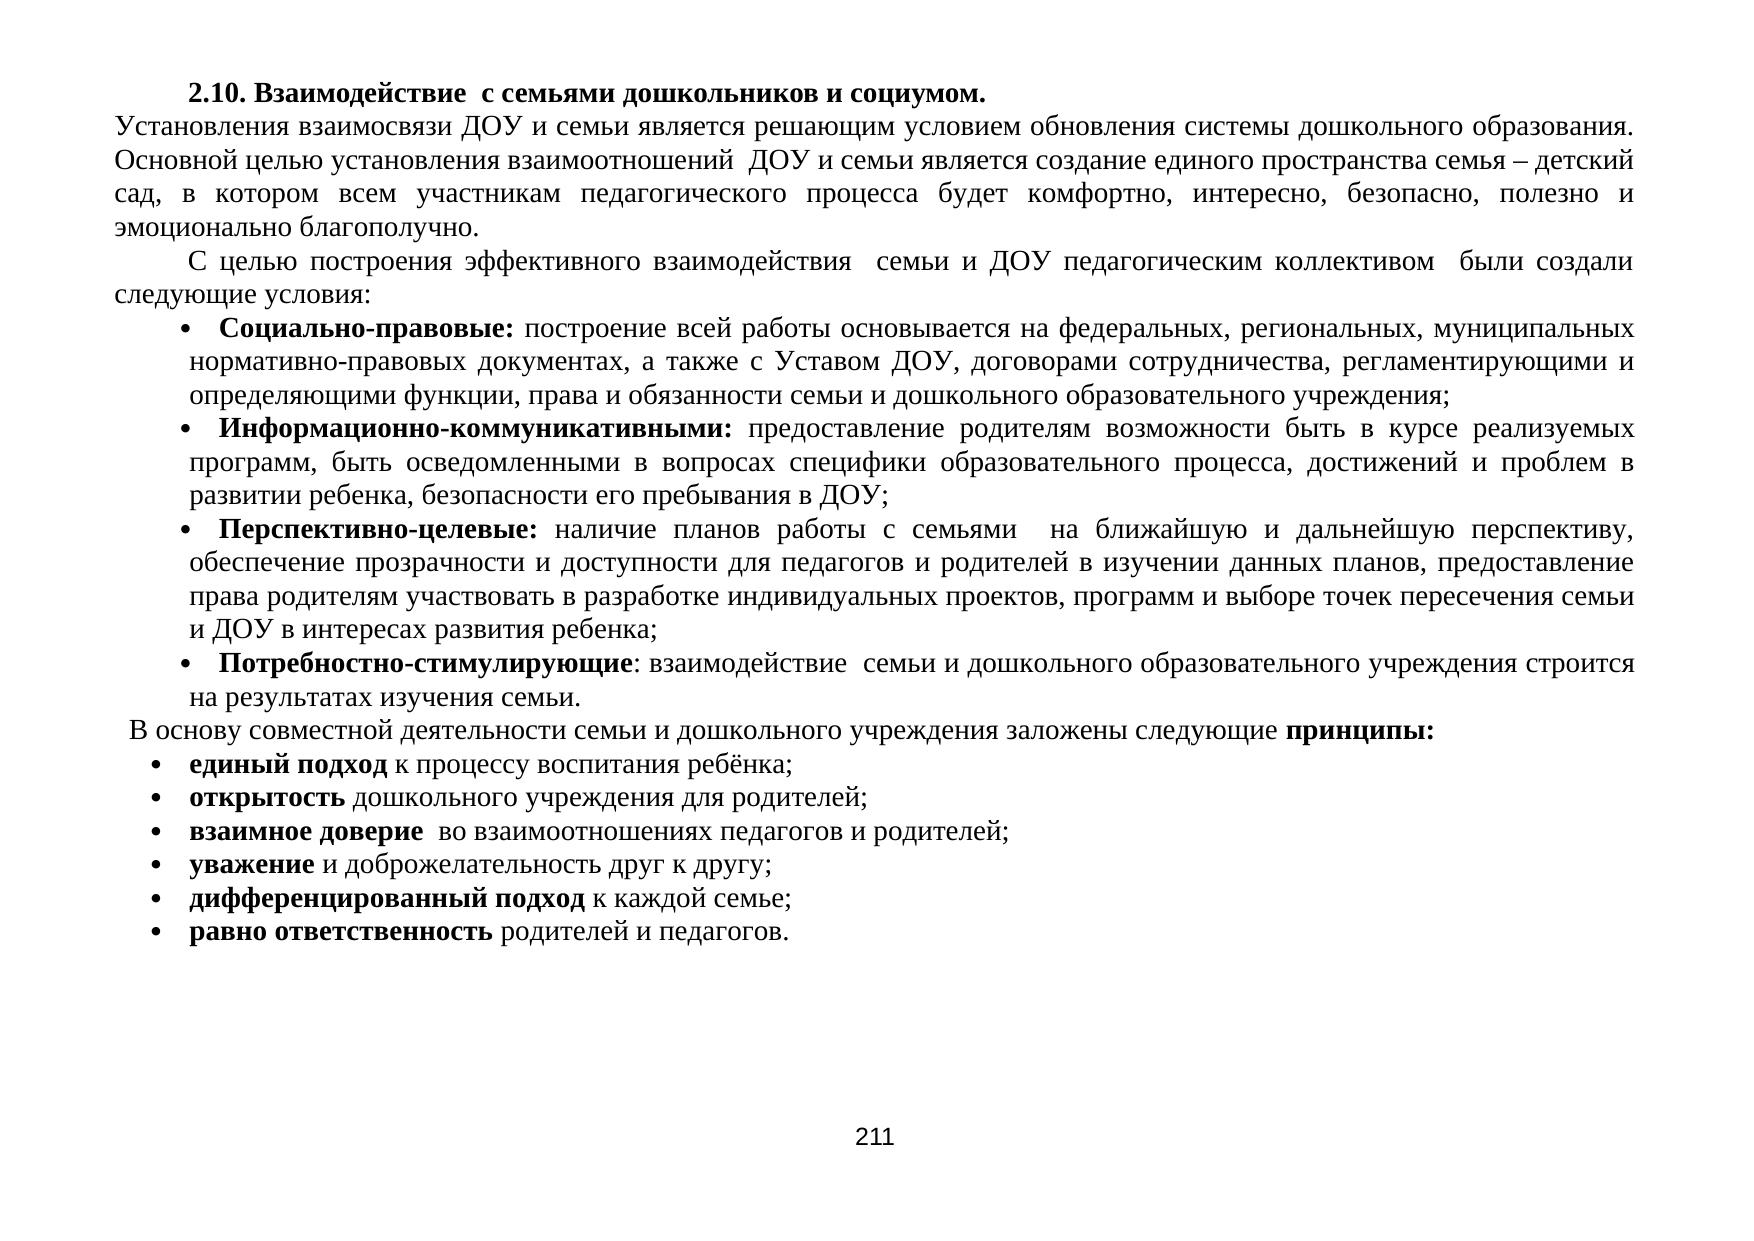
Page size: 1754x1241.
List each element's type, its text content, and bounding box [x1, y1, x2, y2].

list уважение и доброжелательность друг к другу; [152, 846, 1636, 880]
list дифференцированный подход к каждой семье; [152, 880, 1636, 913]
text Установления взаимосвязи ДОУ и семьи является решающим условием обновления системы дошкольного образования. Основной целью установления взаимоотношений ДОУ и семьи является создание единого пространства семья – детский сад, в котором всем участникам педагогического процесса будет комфортно, интересно, безопасно, полезно и эмоционально благополучно. [114, 108, 1636, 243]
list открытость дошкольного учреждения для родителей; [152, 779, 1636, 813]
text 2.10. Взаимодействие с семьями дошкольников и социумом. [114, 75, 1636, 108]
list взаимное доверие во взаимоотношениях педагогов и родителей; [152, 813, 1636, 846]
list равно ответственность родителей и педагогов. [152, 913, 1636, 947]
text С целью построения эффективного взаимодействия семьи и ДОУ педагогическим коллективом были создали следующие условия: [114, 243, 1636, 310]
text В основу совместной деятельности семьи и дошкольного учреждения заложены следующие принципы: [114, 712, 1636, 746]
list единый подход к процессу воспитания ребёнка; [152, 746, 1636, 779]
list Перспективно-целевые: наличие планов работы с семьями на ближайшую и дальнейшую перспективу, обеспечение прозрачности и доступности для педагогов и родителей в изучении данных планов, предоставление права родителям участвовать в разработке индивидуальных проектов, программ и выборе точек пересечения семьи и ДОУ в интересах развития ребенка; [152, 511, 1636, 645]
list Социально-правовые: построение всей работы основывается на федеральных, региональных, муниципальных нормативно-правовых документах, а также с Уставом ДОУ, договорами сотрудничества, регламентирующими и определяющими функции, права и обязанности семьи и дошкольного образовательного учреждения; [152, 310, 1636, 410]
list Потребностно-стимулирующие: взаимодействие семьи и дошкольного образовательного учреждения строится на результатах изучения семьи. [152, 645, 1636, 712]
list Информационно-коммуникативными: предоставление родителям возможности быть в курсе реализуемых программ, быть осведомленными в вопросах специфики образовательного процесса, достижений и проблем в развитии ребенка, безопасности его пребывания в ДОУ; [152, 410, 1636, 511]
